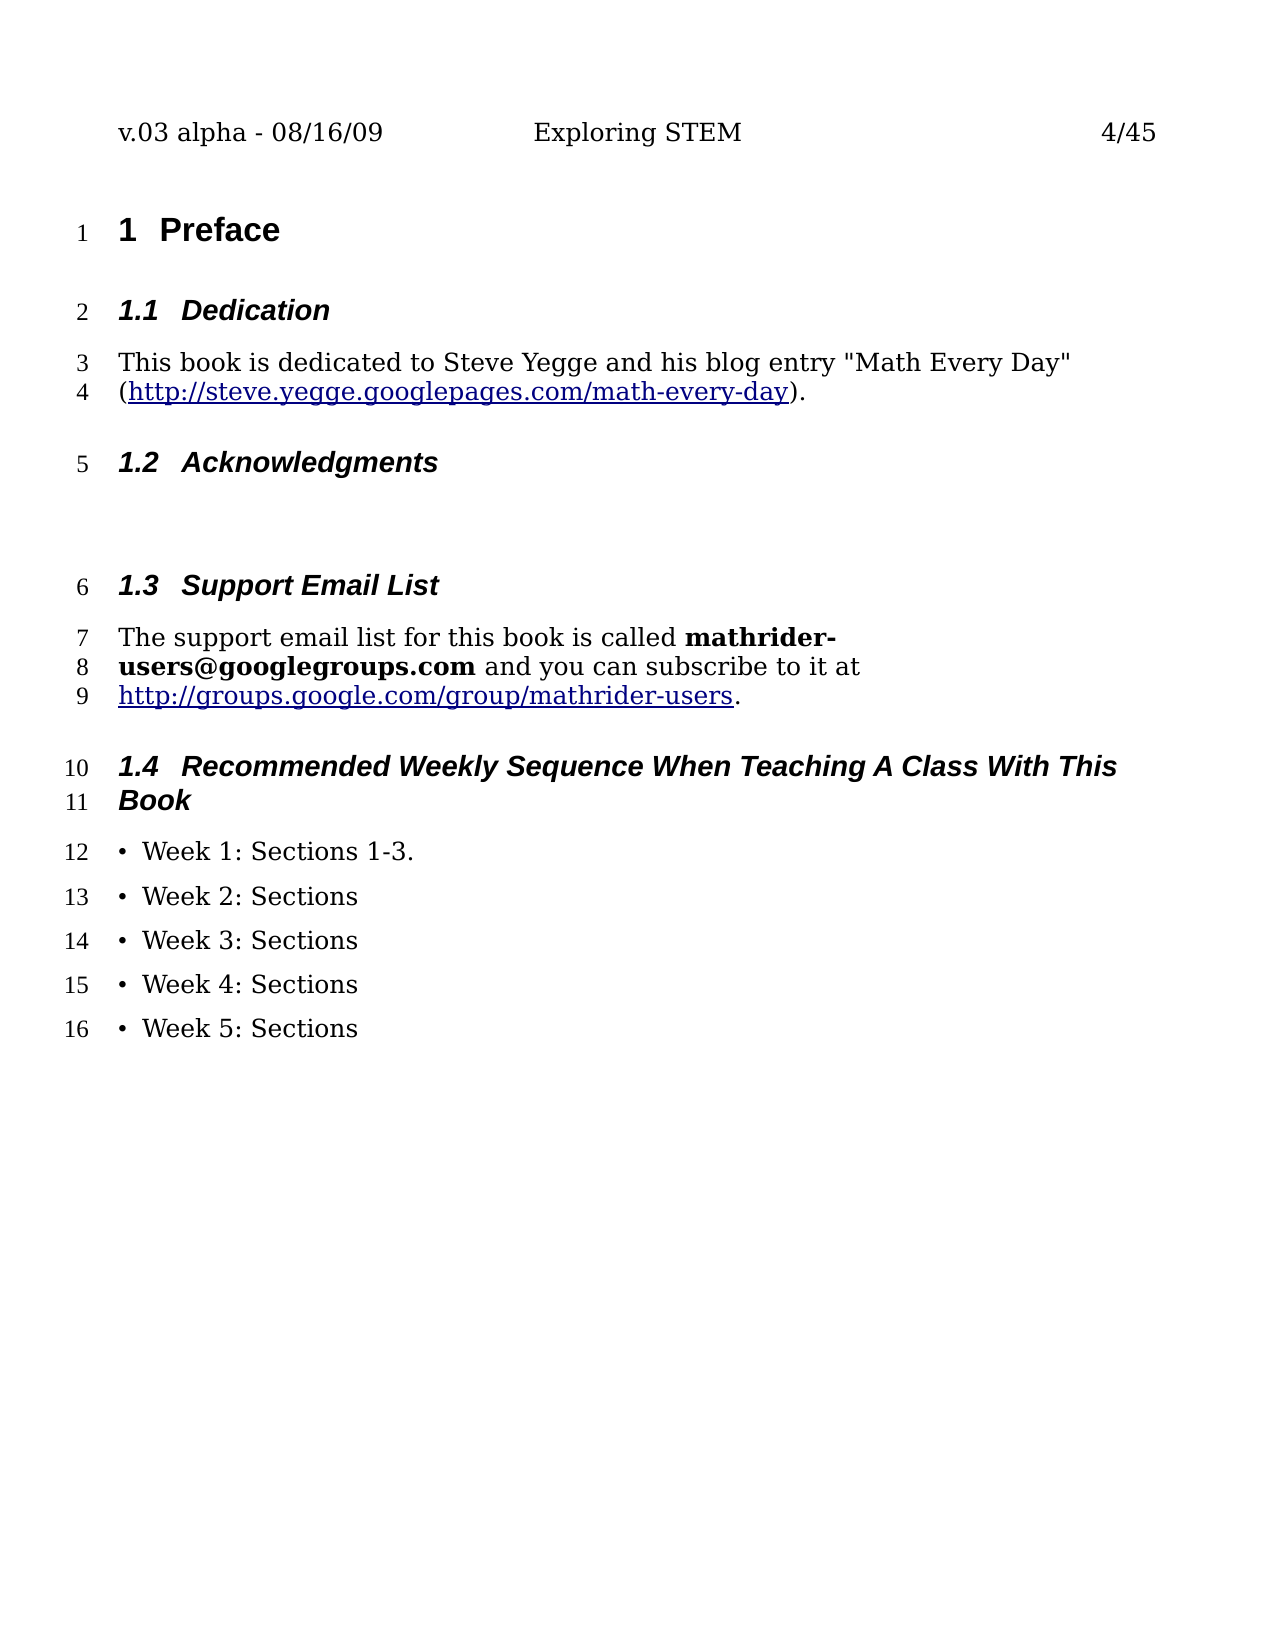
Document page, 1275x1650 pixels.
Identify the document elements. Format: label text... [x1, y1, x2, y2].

list Week 1: Sections 1-3. [118, 837, 1157, 867]
subtitle Recommended Weekly Sequence When Teaching A Class With This Book [118, 749, 1157, 817]
text This book is dedicated to Steve Yegge and his blog entry "Math Every Day" (http://steve.yegge.googlepages.com/math-every-day). [118, 348, 1157, 406]
list Week 2: Sections [118, 882, 1157, 911]
list Week 5: Sections [118, 1014, 1157, 1043]
subtitle Preface [118, 210, 1157, 248]
list Week 3: Sections [118, 926, 1157, 955]
subtitle Dedication [118, 293, 1157, 327]
subtitle Support Email List [118, 568, 1157, 602]
text The support email list for this book is called mathrider-users@googlegroups.com and you can subscribe to it at http://groups.google.com/group/mathrider-users. [118, 622, 1157, 710]
subtitle Acknowledgments [118, 445, 1157, 479]
list Week 4: Sections [118, 970, 1157, 999]
